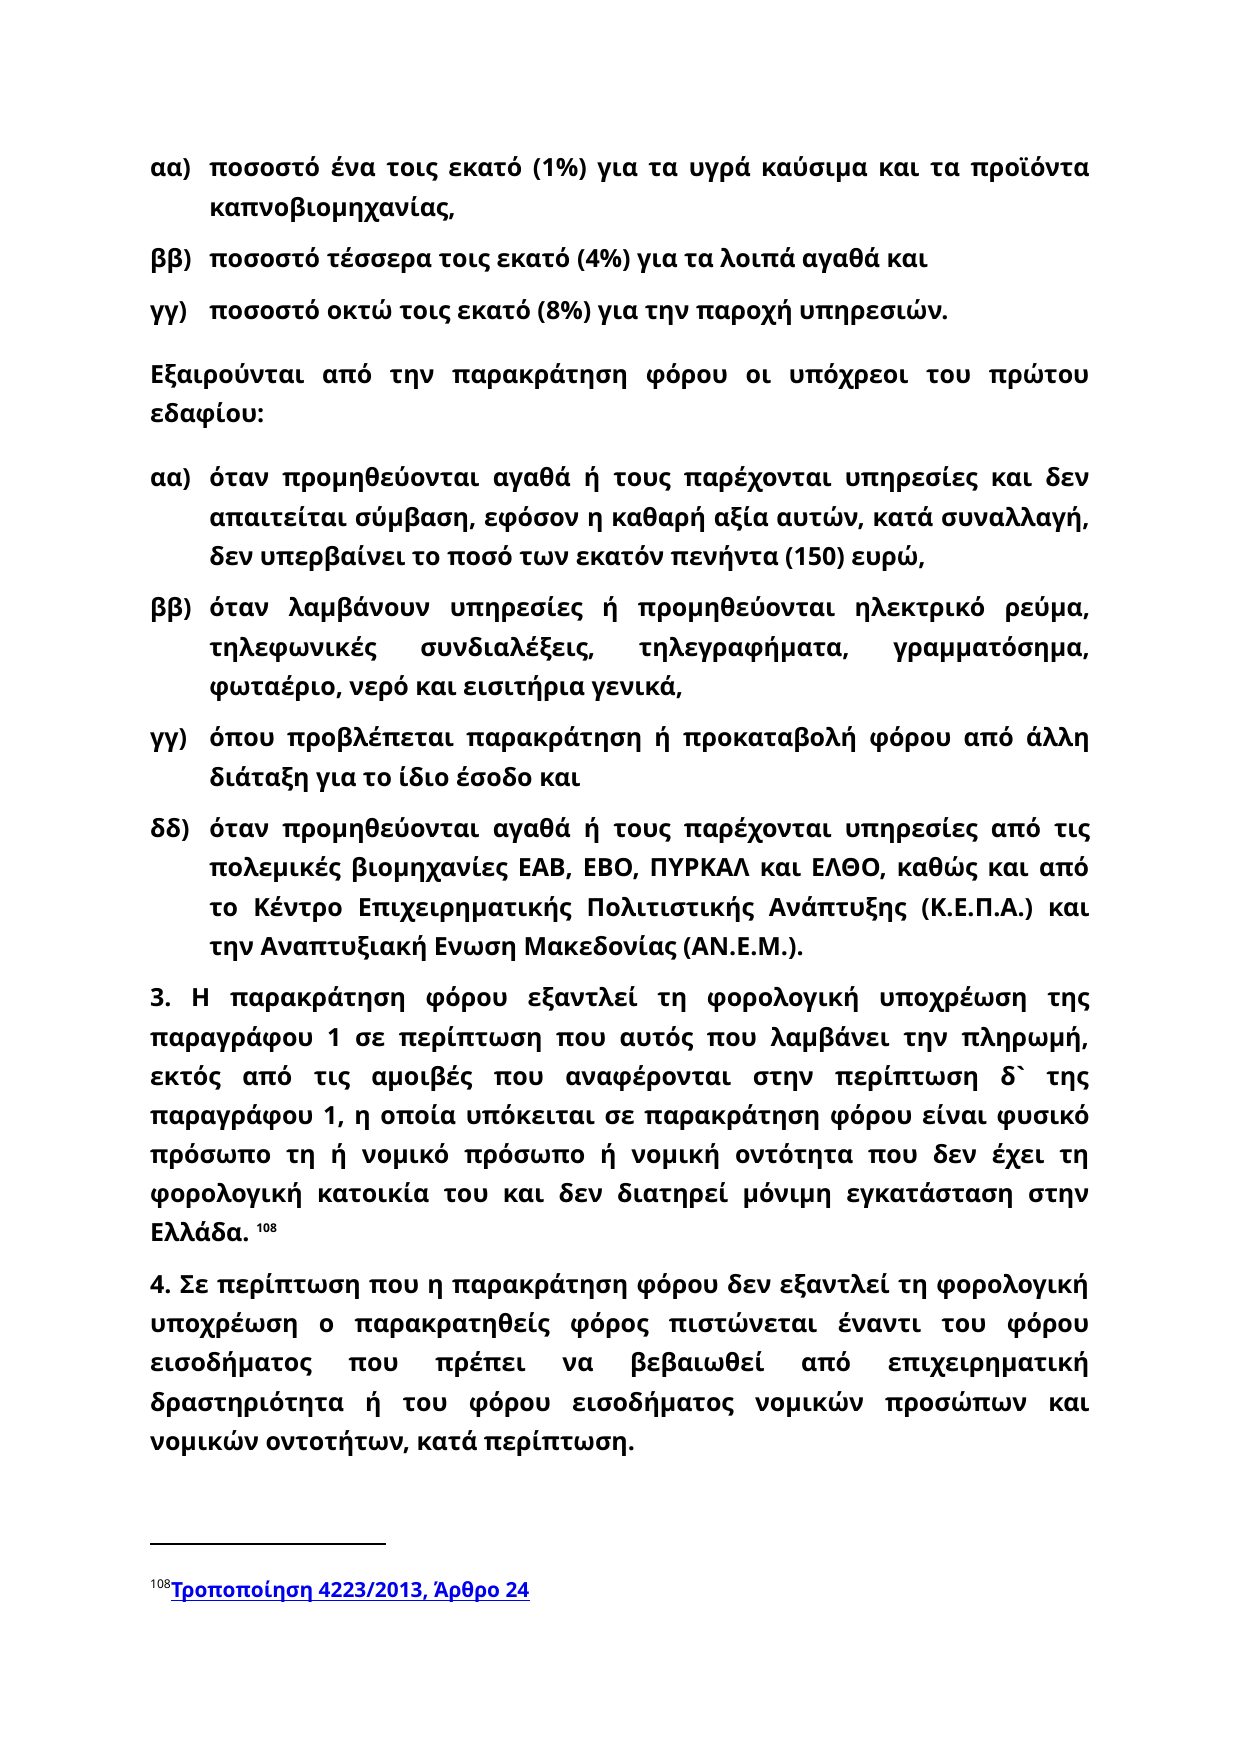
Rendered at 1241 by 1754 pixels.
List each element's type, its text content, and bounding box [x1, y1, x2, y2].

list δδ) όταν προμηθεύονται αγαθά ή τους παρέχονται υπηρεσίες από τις πολεμικές βιομηχανίες ΕΑΒ, ΕΒΟ, ΠΥΡΚΑΛ και ΕΛΘΟ, καθώς και από το Κέντρο Επιχειρηματικής Πολιτιστικής Ανάπτυξης (Κ.Ε.Π.Α.) και την Αναπτυξιακή Ενωση Μακεδονίας (ΑΝ.Ε.Μ.). [150, 811, 1090, 962]
text 3. Η παρακράτηση φόρου εξαντλεί τη φορολογική υποχρέωση της παραγράφου 1 σε περίπτωση που αυτός που λαμβάνει την πληρωμή, εκτός από τις αμοιβές που αναφέρονται στην περίπτωση δ` της παραγράφου 1, η οποία υπόκειται σε παρακράτηση φόρου είναι φυσικό πρόσωπο τη ή νομικό πρόσωπο ή νομική οντότητα που δεν έχει τη φορολογική κατοικία του και δεν διατηρεί μόνιμη εγκατάσταση στην Ελλάδα. [150, 980, 1090, 1249]
list γγ) ποσοστό οκτώ τοις εκατό (8%) για την παροχή υπηρεσιών. [150, 292, 1090, 327]
list γγ) όπου προβλέπεται παρακράτηση ή προκαταβολή φόρου από άλλη διάταξη για το ίδιο έσοδο και [150, 720, 1090, 793]
text 4. Σε περίπτωση που η παρακράτηση φόρου δεν εξαντλεί τη φορολογική υποχρέωση ο παρακρατηθείς φόρος πιστώνεται έναντι του φόρου εισοδήματος που πρέπει να βεβαιωθεί από επιχειρηματική δραστηριότητα ή του φόρου εισοδήματος νομικών προσώπων και νομικών οντοτήτων, κατά περίπτωση. [150, 1267, 1090, 1457]
list ββ) όταν λαμβάνουν υπηρεσίες ή προμηθεύονται ηλεκτρικό ρεύμα, τηλεφωνικές συνδιαλέξεις, τηλεγραφήματα, γραμματόσημα, φωταέριο, νερό και εισιτήρια γενικά, [150, 590, 1090, 702]
text Τροποποίηση 4223/2013, Άρθρο 24 [150, 1576, 1090, 1604]
text Εξαιρούνται από την παρακράτηση φόρου οι υπόχρεοι του πρώτου εδαφίου: [150, 357, 1090, 430]
list αα) όταν προμηθεύονται αγαθά ή τους παρέχονται υπηρεσίες και δεν απαιτείται σύμβαση, εφόσον η καθαρή αξία αυτών, κατά συναλλαγή, δεν υπερβαίνει το ποσό των εκατόν πενήντα (150) ευρώ, [150, 460, 1090, 572]
list αα) ποσοστό ένα τοις εκατό (1%) για τα υγρά καύσιμα και τα προϊόντα καπνοβιομηχανίας, [150, 150, 1090, 223]
list ββ) ποσοστό τέσσερα τοις εκατό (4%) για τα λοιπά αγαθά και [150, 241, 1090, 275]
